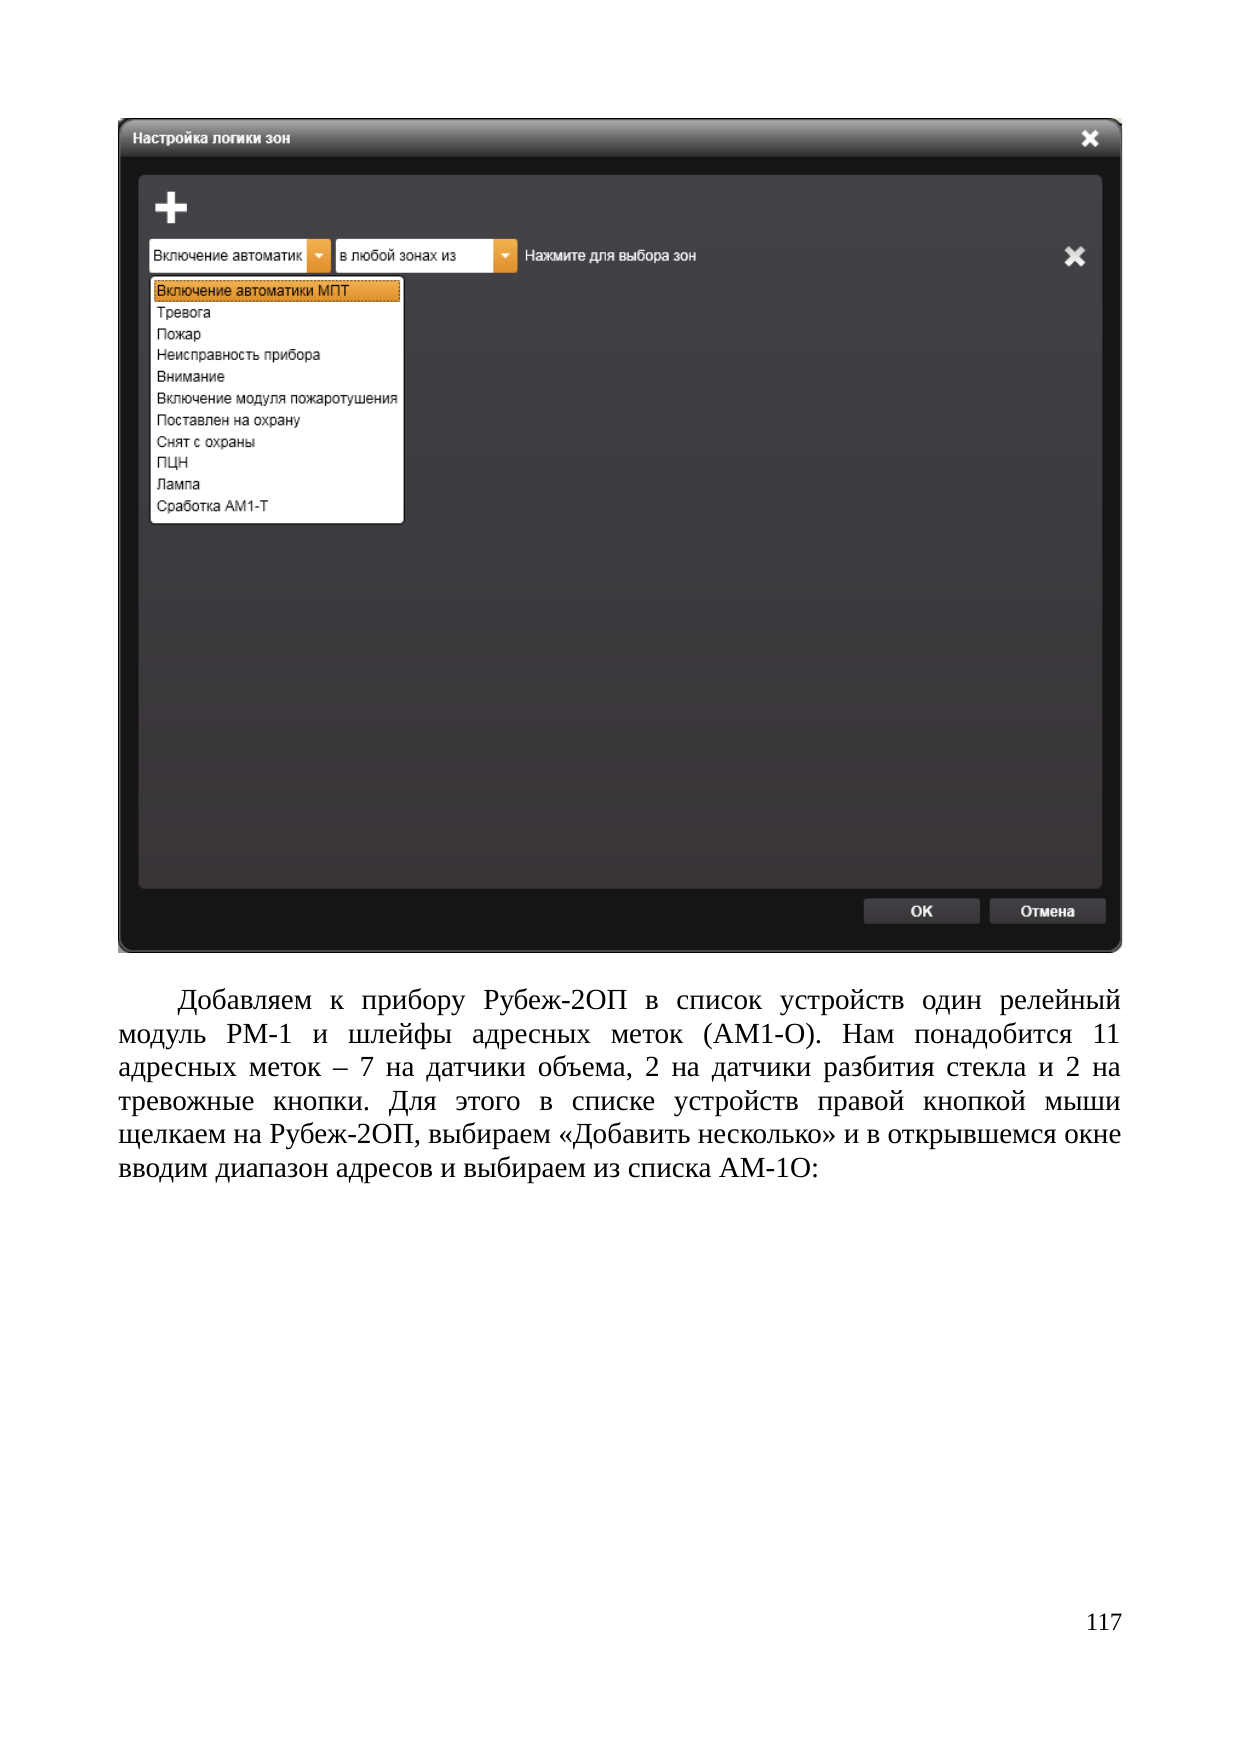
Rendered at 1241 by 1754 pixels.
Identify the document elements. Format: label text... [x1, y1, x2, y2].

text Добавляем к прибору Рубеж-2ОП в список устройств один релейный модуль РМ-1 и шлейфы адресных меток (АМ1-О). Нам понадобится 11 адресных меток – 7 на датчики объема, 2 на датчики разбития стекла и 2 на тревожные кнопки. Для этого в списке устройств правой кнопкой мыши щелкаем на Рубеж-2ОП, выбираем «Добавить несколько» и в открывшемся окне вводим диапазон адресов и выбираем из списка АМ-1О: [118, 953, 1122, 1183]
picture [118, 118, 1123, 953]
